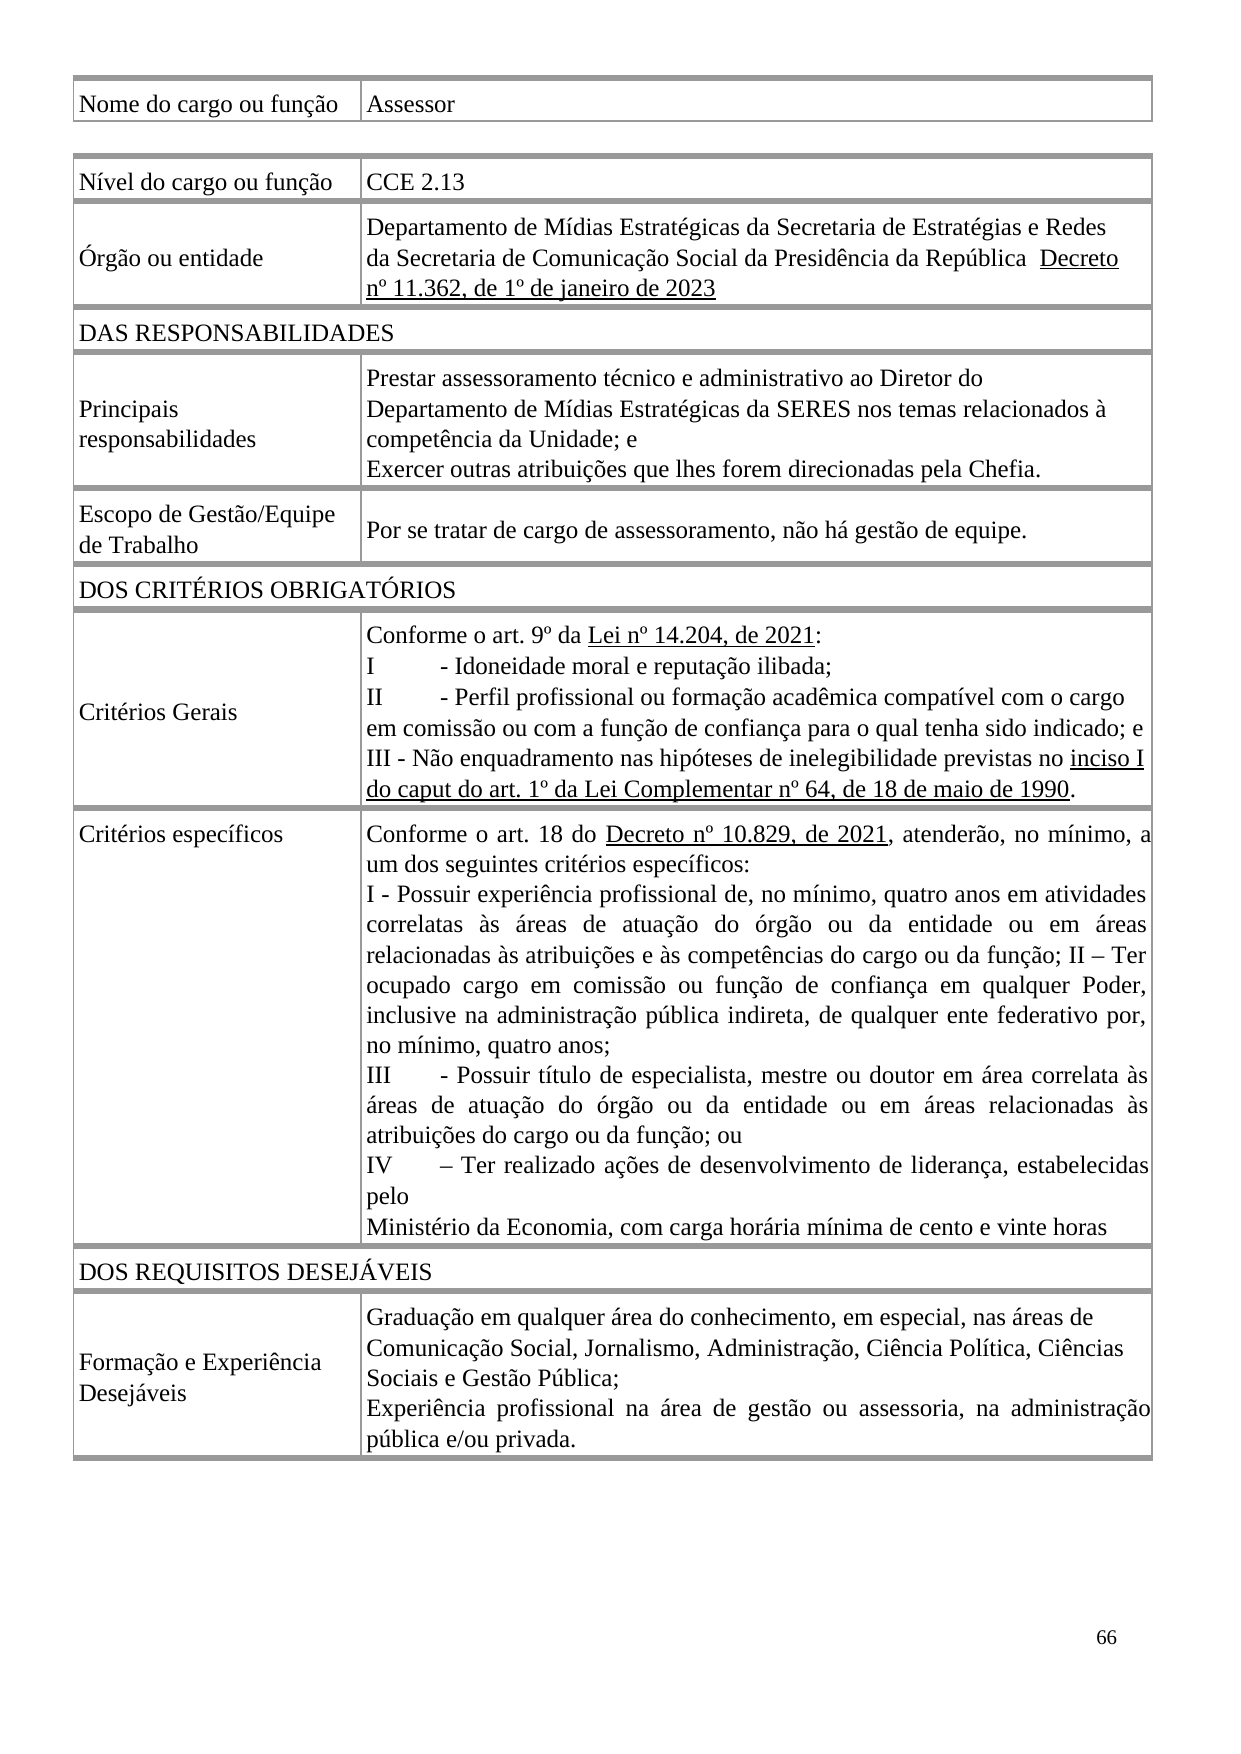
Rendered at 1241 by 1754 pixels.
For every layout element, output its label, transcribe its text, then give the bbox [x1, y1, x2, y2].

table_cell DOS CRITÉRIOS OBRIGATÓRIOS [74, 567, 1151, 606]
table_cell Assessor [362, 81, 1151, 120]
table_cell Órgão ou entidade [74, 204, 360, 304]
table_cell Principais responsabilidades [74, 355, 360, 485]
table_header Nível do cargo ou função [74, 159, 360, 197]
table_cell Escopo de Gestão/Equipe de Trabalho [74, 491, 360, 561]
table_cell Por se tratar de cargo de assessoramento, não há gestão de equipe. [362, 491, 1151, 561]
table_cell Formação e Experiência Desejáveis [74, 1294, 360, 1454]
table_header CCE 2.13 [362, 159, 1151, 197]
table_cell DOS REQUISITOS DESEJÁVEIS [74, 1249, 1151, 1288]
table_cell Conforme o art. 18 do Decreto nº 10.829, de 2021, atenderão, no mínimo, a um dos seguintes critérios específicos: I - Possuir experiência profissional de, no mínimo, quatro anos em atividades correlatas às áreas de atuação do órgão ou da entidade ou em áreas relacionadas às atribuições e às competências do cargo ou da função; II – Ter ocupado cargo em comissão ou função de confiança em qualquer Poder, inclusive na administração pública indireta, de qualquer ente federativo por, no mínimo, quatro anos; - Possuir título de especialista, mestre ou doutor em área correlata às áreas de atuação do órgão ou da entidade ou em áreas relacionadas às atribuições do cargo ou da função; ou – Ter realizado ações de desenvolvimento de liderança, estabelecidas pelo Ministério da Economia, com carga horária mínima de cento e vinte horas [362, 811, 1151, 1243]
table_cell Nome do cargo ou função [74, 81, 360, 120]
table_cell Prestar assessoramento técnico e administrativo ao Diretor do Departamento de Mídias Estratégicas da SERES nos temas relacionados à competência da Unidade; e Exercer outras atribuições que lhes forem direcionadas pela Chefia. [362, 355, 1151, 485]
table_cell Critérios específicos [74, 811, 360, 1243]
table_cell DAS RESPONSABILIDADES [74, 310, 1151, 349]
table_cell Critérios Gerais [74, 613, 360, 805]
table_cell Graduação em qualquer área do conhecimento, em especial, nas áreas de Comunicação Social, Jornalismo, Administração, Ciência Política, Ciências Sociais e Gestão Pública; Experiência profissional na área de gestão ou assessoria, na administração pública e/ou privada. [362, 1294, 1151, 1454]
table_cell Departamento de Mídias Estratégicas da Secretaria de Estratégias e Redes da Secretaria de Comunicação Social da Presidência da República Decreto nº 11.362, de 1º de janeiro de 2023 [362, 204, 1151, 304]
table_cell Conforme o art. 9º da Lei nº 14.204, de 2021: - Idoneidade moral e reputação ilibada; - Perfil profissional ou formação acadêmica compatível com o cargo em comissão ou com a função de confiança para o qual tenha sido indicado; e III - Não enquadramento nas hipóteses de inelegibilidade previstas no inciso I do caput do art. 1º da Lei Complementar nº 64, de 18 de maio de 1990. [362, 613, 1151, 805]
